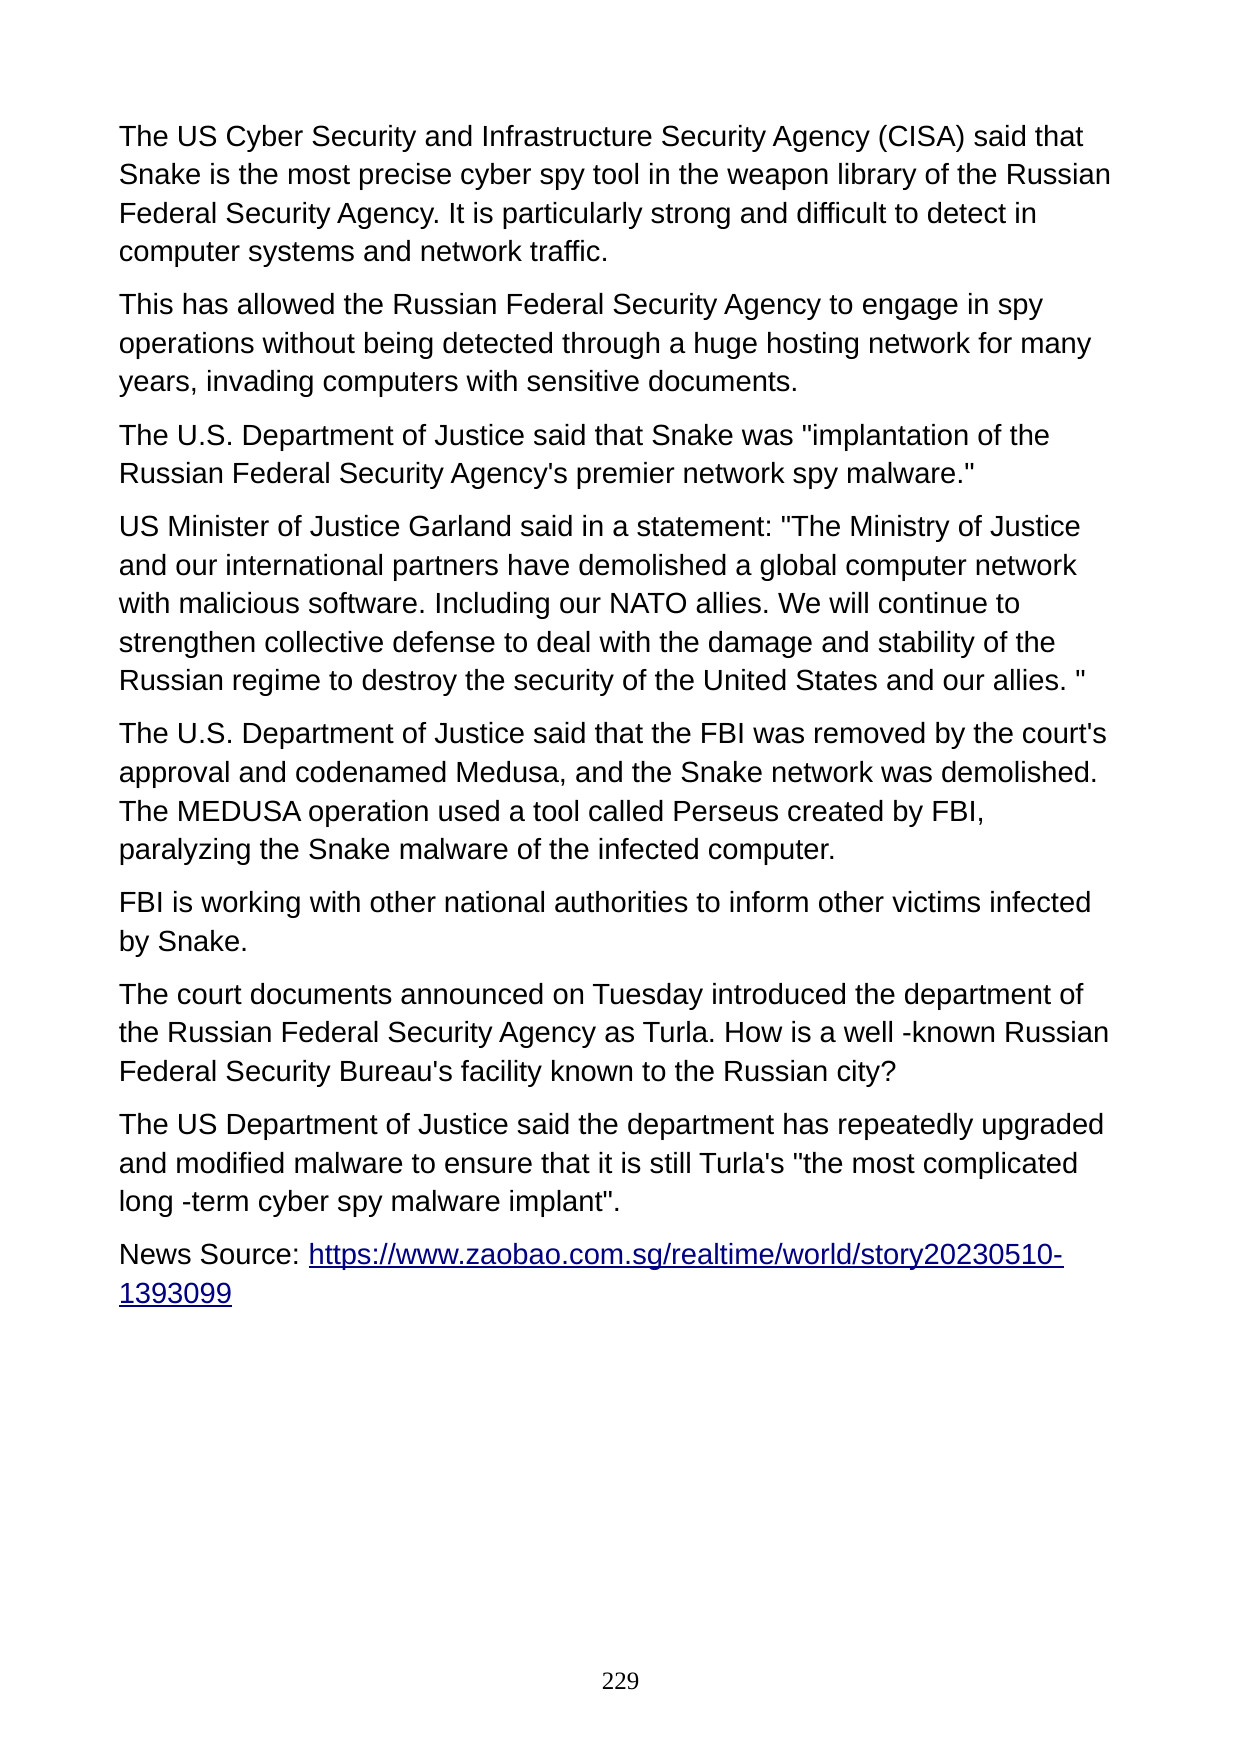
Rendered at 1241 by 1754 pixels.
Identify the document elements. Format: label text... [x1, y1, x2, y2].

text This has allowed the Russian Federal Security Agency to engage in spy operations without being detected through a huge hosting network for many years, invading computers with sensitive documents. [118, 287, 1122, 398]
text The U.S. Department of Justice said that the FBI was removed by the court's approval and codenamed Medusa, and the Snake network was demolished. The MEDUSA operation used a tool called Perseus created by FBI, paralyzing the Snake malware of the infected computer. [118, 716, 1122, 866]
text The U.S. Department of Justice said that Snake was "implantation of the Russian Federal Security Agency's premier network spy malware." [118, 417, 1122, 489]
text The US Department of Justice said the department has repeatedly upgraded and modified malware to ensure that it is still Turla's "the most complicated long -term cyber spy malware implant". [118, 1107, 1122, 1218]
text The US Cyber Security and Infrastructure Security Agency (CISA) said that Snake is the most precise cyber spy tool in the weapon library of the Russian Federal Security Agency. It is particularly strong and difficult to detect in computer systems and network traffic. [118, 118, 1122, 268]
text FBI is working with other national authorities to inform other victims infected by Snake. [118, 885, 1122, 957]
text US Minister of Justice Garland said in a statement: "The Ministry of Justice and our international partners have demolished a global computer network with malicious software. Including our NATO allies. We will continue to strengthen collective defense to deal with the damage and stability of the Russian regime to destroy the security of the United States and our allies. " [118, 509, 1122, 697]
text News Source: https://www.zaobao.com.sg/realtime/world/story20230510-1393099 [118, 1237, 1122, 1309]
text The court documents announced on Tuesday introduced the department of the Russian Federal Security Agency as Turla. How is a well -known Russian Federal Security Bureau's facility known to the Russian city? [118, 977, 1122, 1087]
